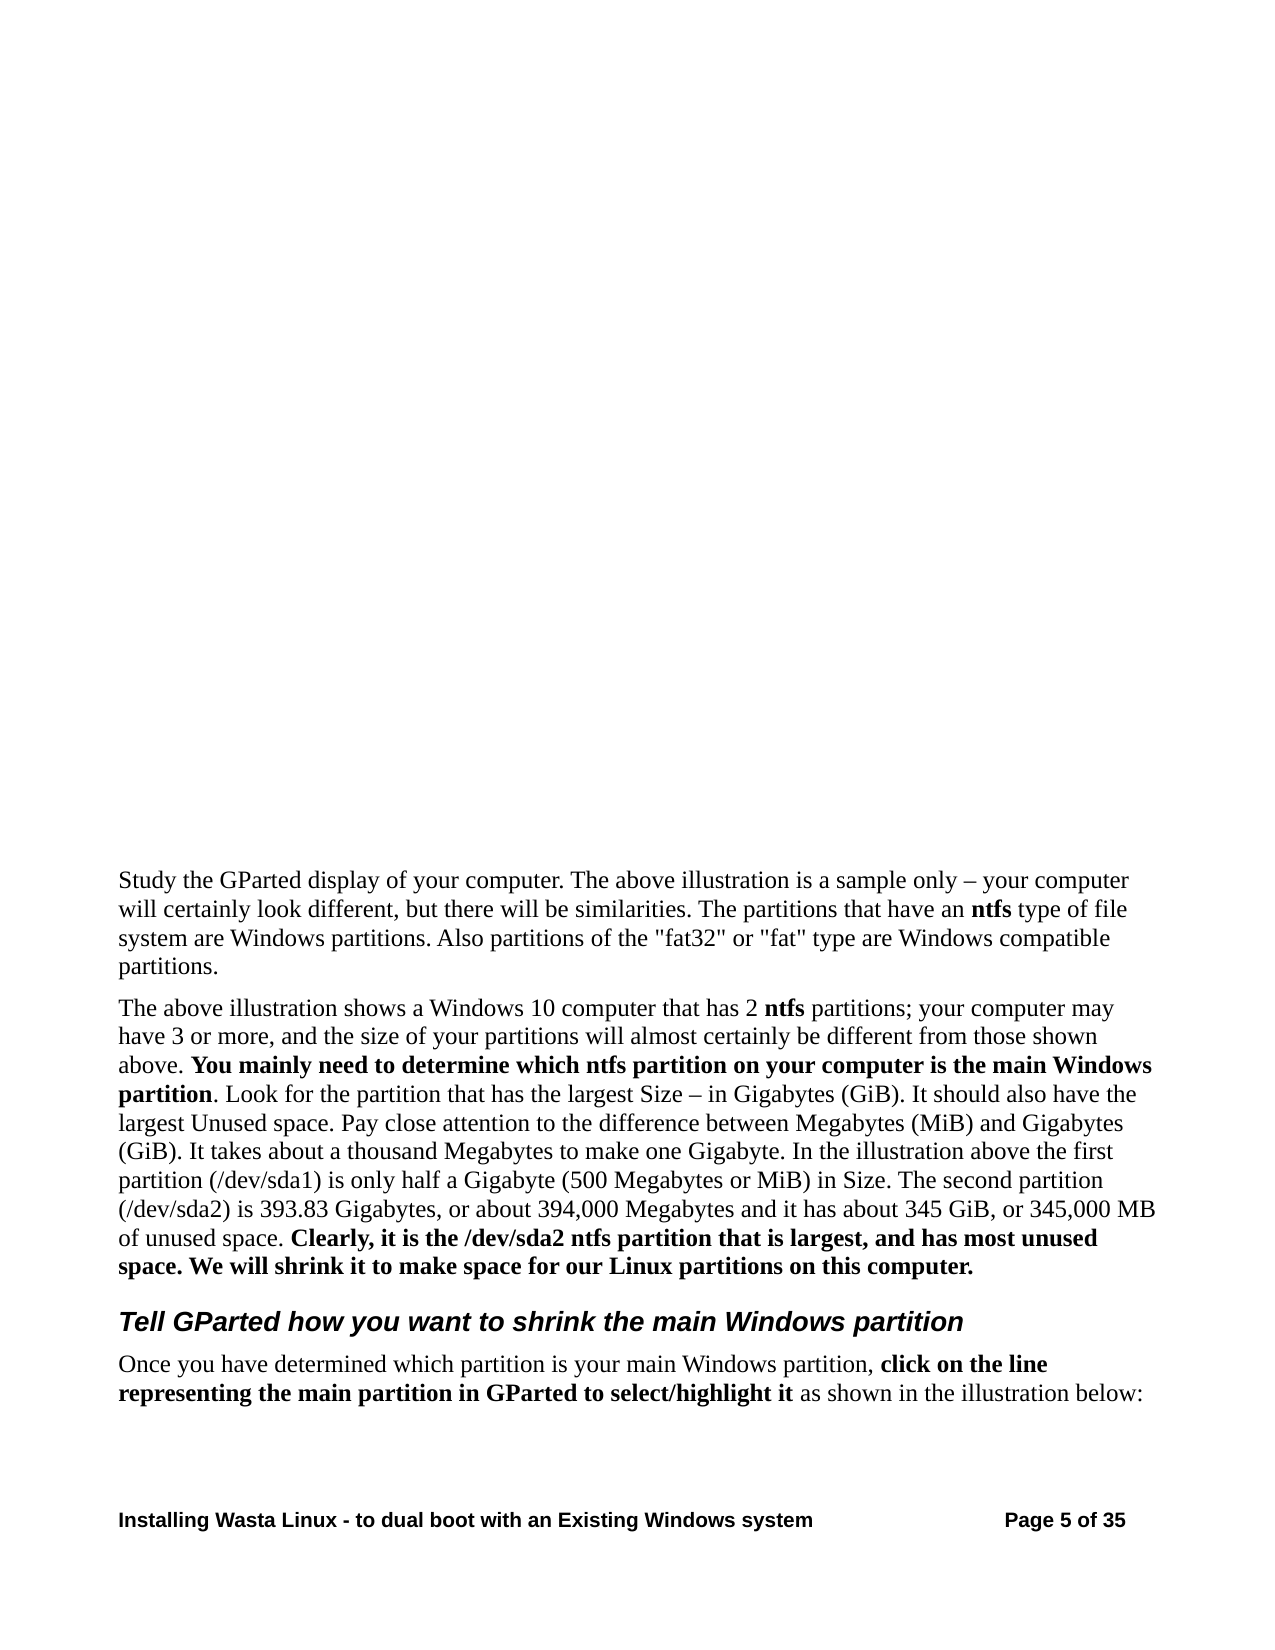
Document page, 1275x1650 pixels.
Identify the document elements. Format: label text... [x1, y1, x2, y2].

subtitle Tell GParted how you want to shrink the main Windows partition [118, 1305, 1157, 1337]
text Once you have determined which partition is your main Windows partition, click on the line representing the main partition in GParted to select/highlight it as shown in the illustration below: [118, 1349, 1157, 1407]
text The above illustration shows a Windows 10 computer that has 2 ntfs partitions; your computer may have 3 or more, and the size of your partitions will almost certainly be different from those shown above. You mainly need to determine which ntfs partition on your computer is the main Windows partition. Look for the partition that has the largest Size – in Gigabytes (GiB). It should also have the largest Unused space. Pay close attention to the difference between Megabytes (MiB) and Gigabytes (GiB). It takes about a thousand Megabytes to make one Gigabyte. In the illustration above the first partition (/dev/sda1) is only half a Gigabyte (500 Megabytes or MiB) in Size. The second partition (/dev/sda2) is 393.83 Gigabytes, or about 394,000 Megabytes and it has about 345 GiB, or 345,000 MB of unused space. Clearly, it is the /dev/sda2 ntfs partition that is largest, and has most unused space. We will shrink it to make space for our Linux partitions on this computer. [118, 993, 1157, 1280]
text Study the GParted display of your computer. The above illustration is a sample only – your computer will certainly look different, but there will be similarities. The partitions that have an ntfs type of file system are Windows partitions. Also partitions of the "fat32" or "fat" type are Windows compatible partitions. [118, 865, 1157, 980]
